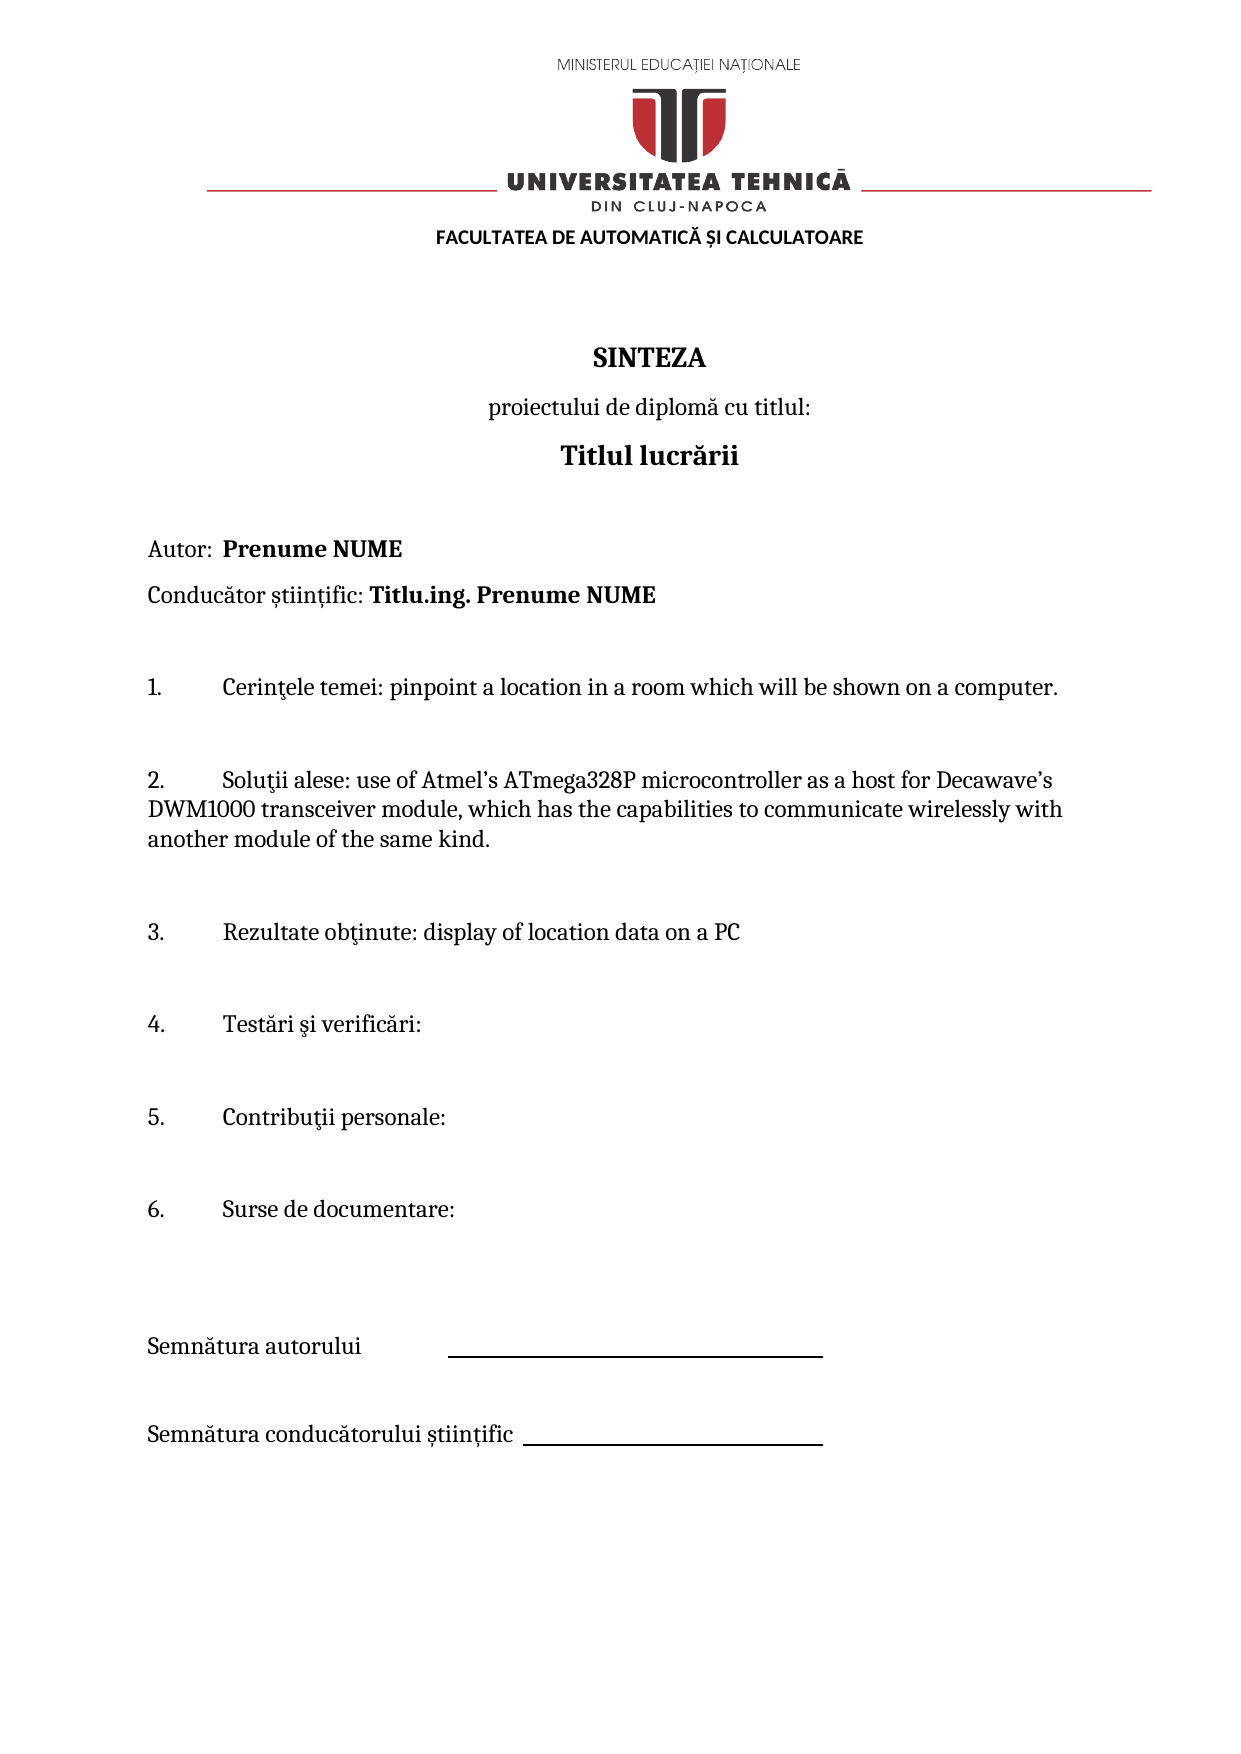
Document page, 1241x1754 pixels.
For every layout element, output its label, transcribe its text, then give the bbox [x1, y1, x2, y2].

text Titlul lucrării [148, 439, 1092, 472]
text proiectului de diplomă cu titlul: [148, 393, 1092, 421]
text 1. Cerinţele temei: pinpoint a location in a room which will be shown on a computer. [148, 673, 1092, 702]
text Autor: Prenume NUME [148, 534, 1092, 563]
text 4. Testări şi verificări: [148, 1010, 1092, 1039]
text SINTEZA [148, 342, 1092, 375]
text 6. Surse de documentare: [148, 1195, 1092, 1224]
text Semnătura conducătorului științific [148, 1420, 1092, 1448]
text Semnătura autorului [148, 1332, 1092, 1360]
text Conducător științific: Titlu.ing. Prenume NUME [148, 581, 1092, 609]
text 3. Rezultate obţinute: display of location data on a PC [148, 917, 1092, 946]
text 5. Contribuţii personale: [148, 1102, 1092, 1131]
text 2. Soluţii alese: use of Atmel’s ATmega328P microcontroller as a host for Decawave’s DWM1000 transceiver module, which has the capabilities to communicate wirelessly with another module of the same kind. [148, 766, 1092, 854]
